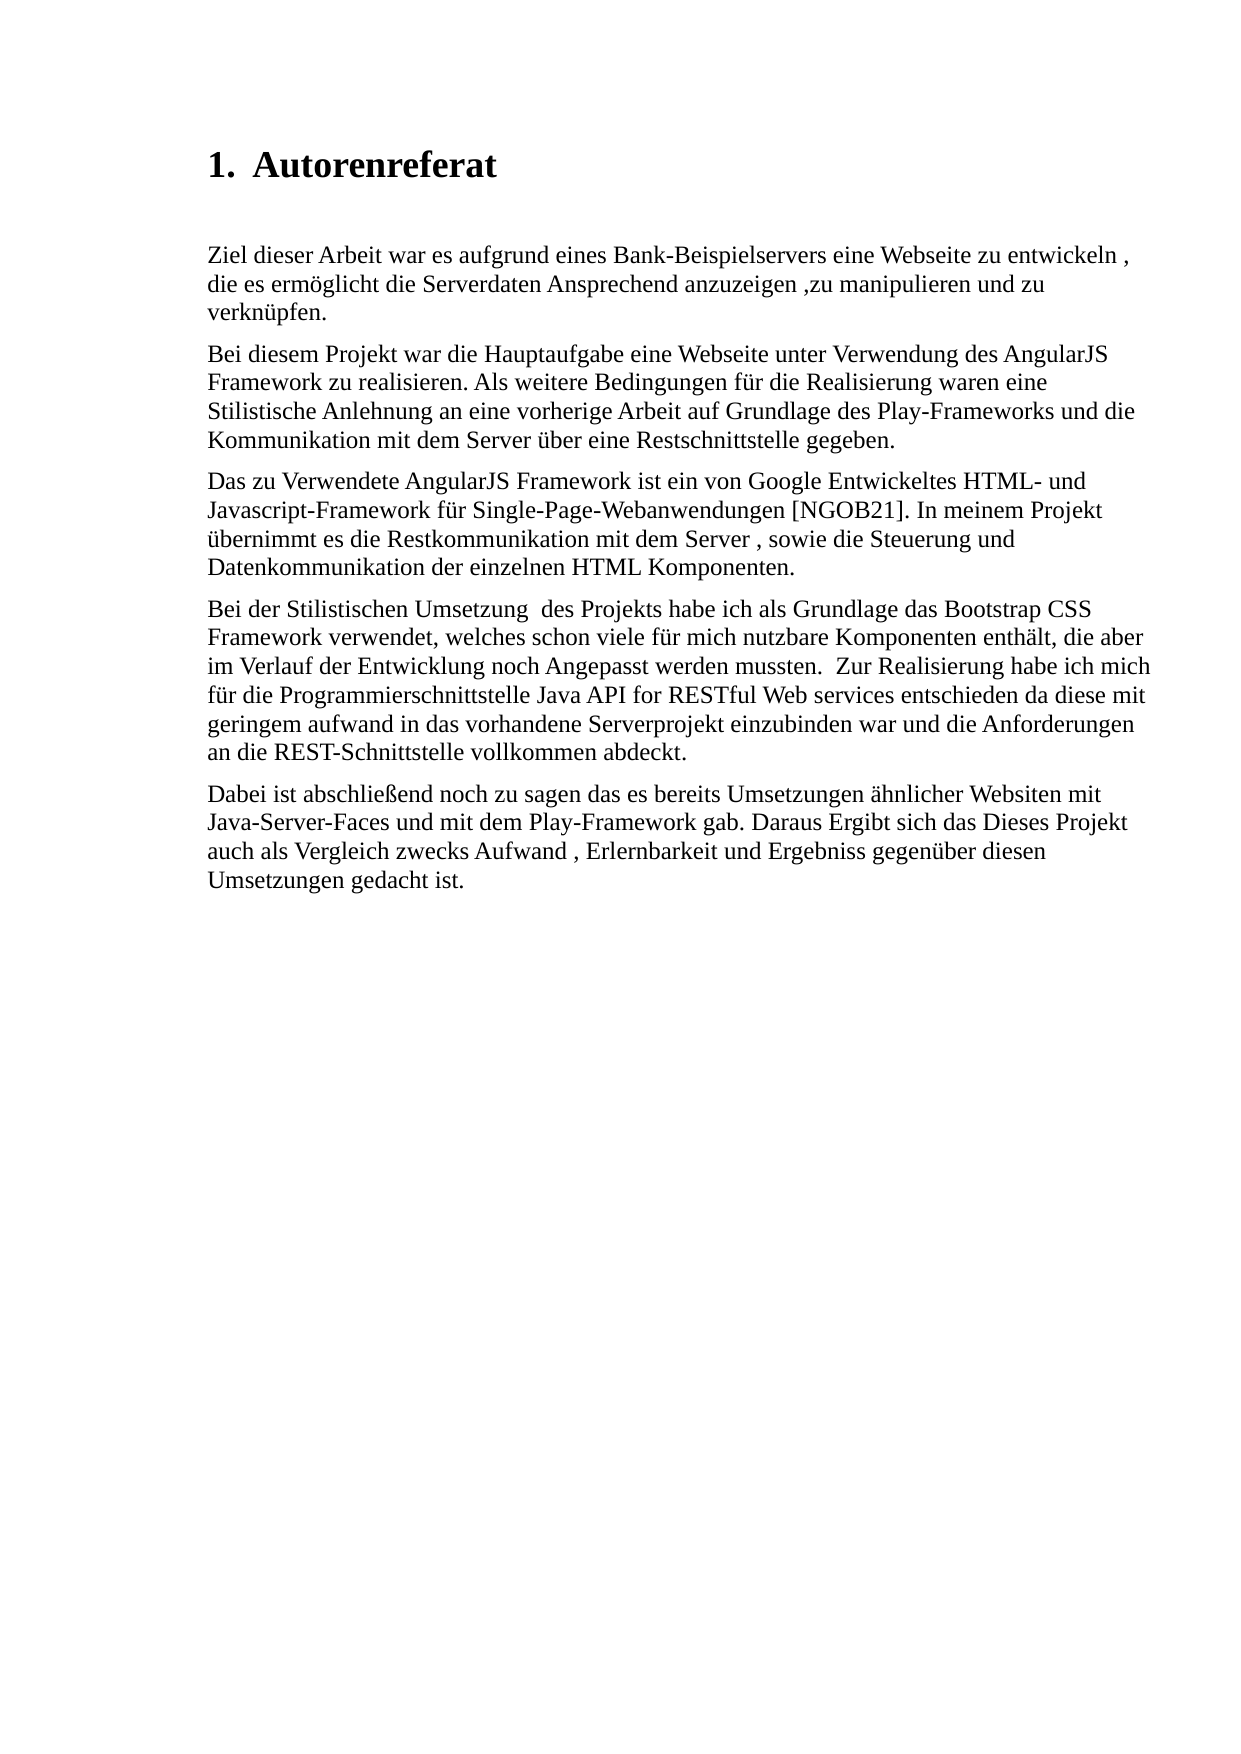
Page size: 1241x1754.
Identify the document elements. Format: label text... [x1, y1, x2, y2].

text Das zu Verwendete AngularJS Framework ist ein von Google Entwickeltes HTML- und Javascript-Framework für Single-Page-Webanwendungen [NGOB21]. In meinem Projekt übernimmt es die Restkommunikation mit dem Server , sowie die Steuerung und Datenkommunikation der einzelnen HTML Komponenten. [207, 466, 1152, 581]
text Bei diesem Projekt war die Hauptaufgabe eine Webseite unter Verwendung des AngularJS Framework zu realisieren. Als weitere Bedingungen für die Realisierung waren eine Stilistische Anlehnung an eine vorherige Arbeit auf Grundlage des Play-Frameworks und die Kommunikation mit dem Server über eine Restschnittstelle gegeben. [207, 339, 1152, 454]
subtitle Autorenreferat [207, 142, 1152, 186]
text Bei der Stilistischen Umsetzung des Projekts habe ich als Grundlage das Bootstrap CSS Framework verwendet, welches schon viele für mich nutzbare Komponenten enthält, die aber im Verlauf der Entwicklung noch Angepasst werden mussten. Zur Realisierung habe ich mich für die Programmierschnittstelle Java API for RESTful Web services entschieden da diese mit geringem aufwand in das vorhandene Serverprojekt einzubinden war und die Anforderungen an die REST-Schnittstelle vollkommen abdeckt. [207, 594, 1152, 766]
text Ziel dieser Arbeit war es aufgrund eines Bank-Beispielservers eine Webseite zu entwickeln , die es ermöglicht die Serverdaten Ansprechend anzuzeigen ,zu manipulieren und zu verknüpfen. [207, 240, 1152, 326]
text Dabei ist abschließend noch zu sagen das es bereits Umsetzungen ähnlicher Websiten mit Java-Server-Faces und mit dem Play-Framework gab. Daraus Ergibt sich das Dieses Projekt auch als Vergleich zwecks Aufwand , Erlernbarkeit und Ergebniss gegenüber diesen Umsetzungen gedacht ist. [207, 779, 1152, 894]
